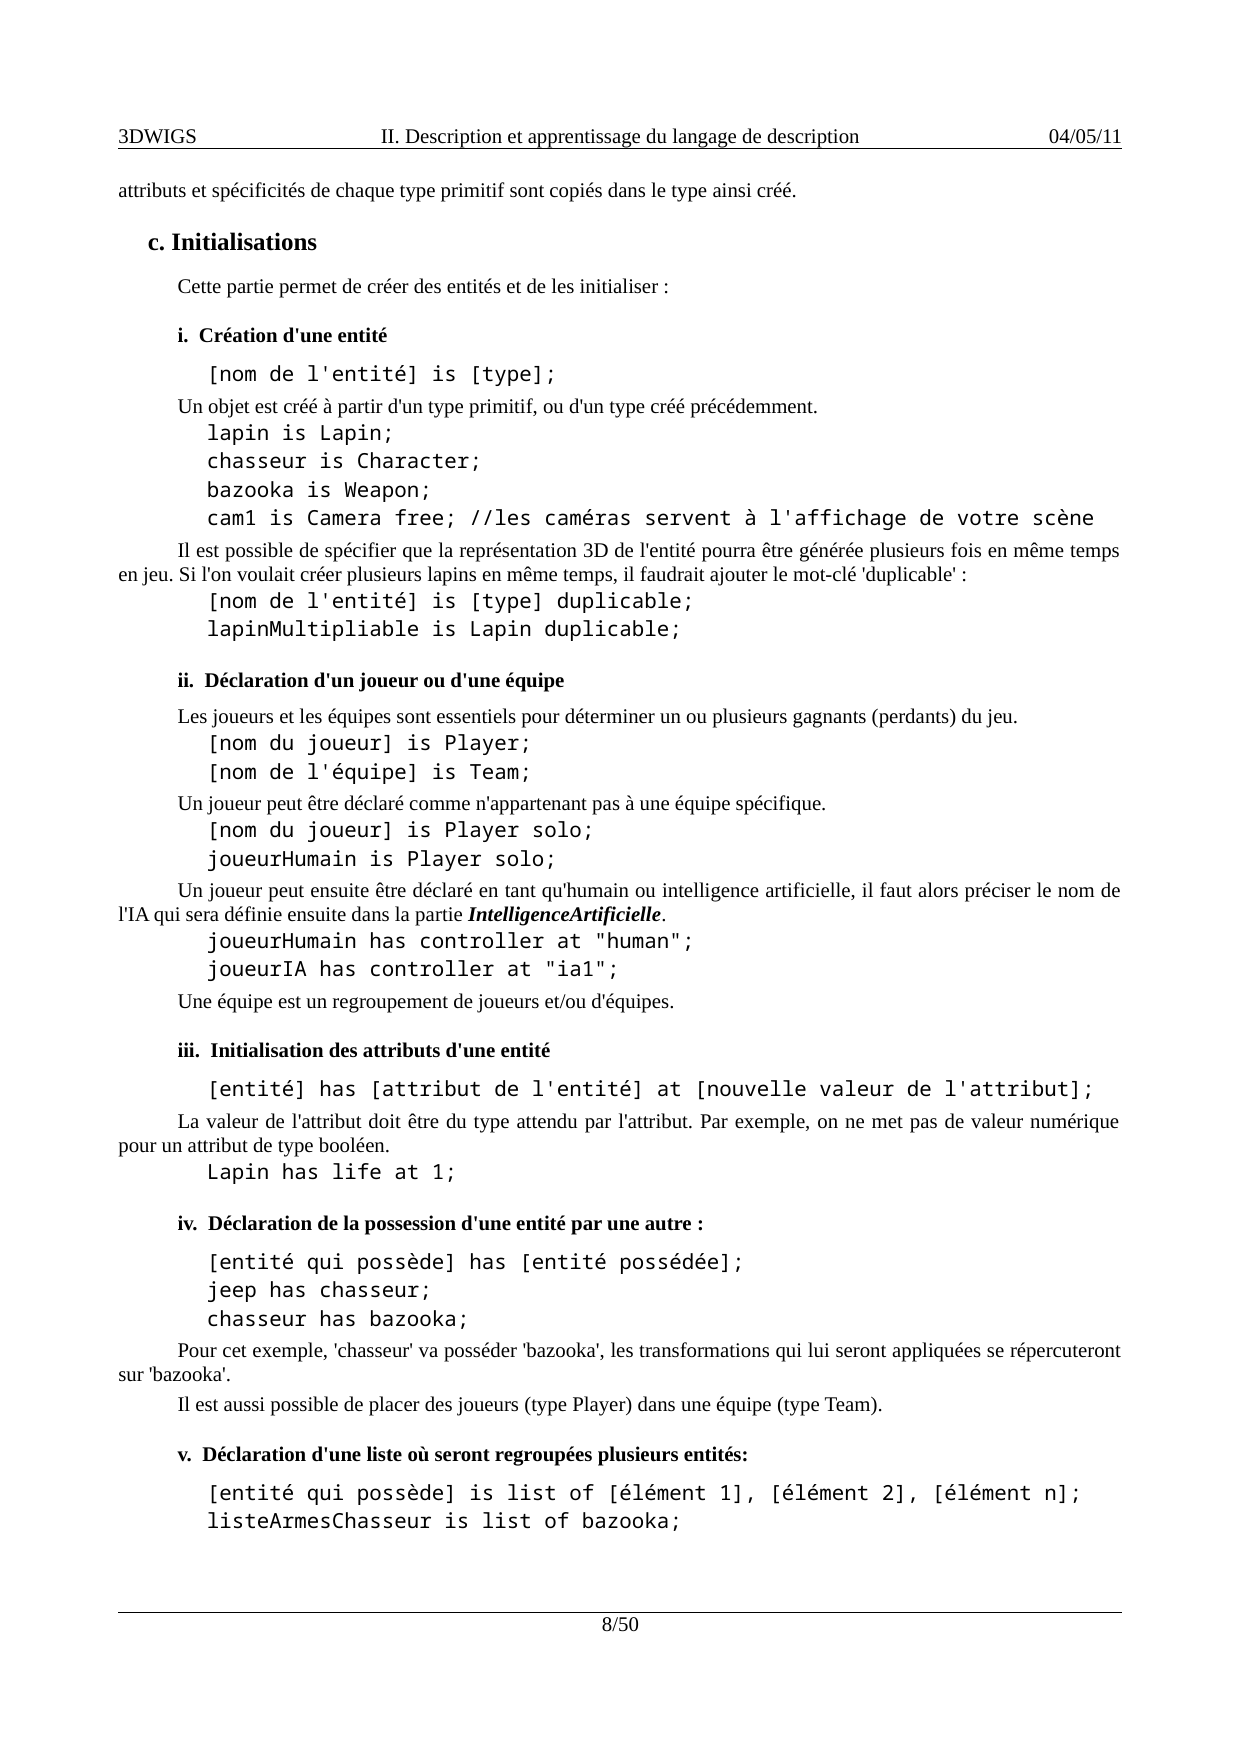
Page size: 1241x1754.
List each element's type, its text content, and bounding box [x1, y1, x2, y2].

text chasseur is Character; [207, 446, 1122, 475]
text [entité qui possède] has [entité possédée]; [207, 1247, 1122, 1276]
text [nom de l'entité] is [type] duplicable; [207, 586, 1122, 614]
text attributs et spécificités de chaque type primitif sont copiés dans le type ainsi créé. [118, 178, 1122, 202]
text [nom du joueur] is Player; [207, 728, 1122, 757]
subtitle Déclaration d'une liste où seront regroupées plusieurs entités: [177, 1441, 1122, 1466]
subtitle Déclaration d'un joueur ou d'une équipe [177, 668, 1122, 692]
text cam1 is Camera free; //les caméras servent à l'affichage de votre scène [207, 503, 1122, 532]
text chasseur has bazooka; [207, 1304, 1122, 1332]
subtitle Initialisation des attributs d'une entité [177, 1038, 1122, 1062]
text [nom du joueur] is Player solo; [207, 815, 1122, 844]
text La valeur de l'attribut doit être du type attendu par l'attribut. Par exemple, on ne met pas de valeur numérique pour un attribut de type booléen. [118, 1109, 1122, 1157]
text Un joueur peut ensuite être déclaré en tant qu'humain ou intelligence artificielle, il faut alors préciser le nom de l'IA qui sera définie ensuite dans la partie IntelligenceArtificielle. [118, 878, 1122, 926]
text Un objet est créé à partir d'un type primitif, ou d'un type créé précédemment. [118, 394, 1122, 418]
text lapin is Lapin; [207, 418, 1122, 446]
text Un joueur peut être déclaré comme n'appartenant pas à une équipe spécifique. [118, 791, 1122, 815]
text bazooka is Weapon; [207, 475, 1122, 503]
text [nom de l'équipe] is Team; [207, 757, 1122, 785]
text Lapin has life at 1; [207, 1157, 1122, 1186]
text joueurIA has controller at "ia1"; [207, 954, 1122, 983]
text lapinMultipliable is Lapin duplicable; [207, 614, 1122, 643]
text [entité] has [attribut de l'entité] at [nouvelle valeur de l'attribut]; [207, 1074, 1122, 1103]
text [entité qui possède] is list of [élément 1], [élément 2], [élément n]; [207, 1478, 1122, 1506]
subtitle Initialisations [118, 227, 1122, 256]
text Il est possible de spécifier que la représentation 3D de l'entité pourra être générée plusieurs fois en même temps en jeu. Si l'on voulait créer plusieurs lapins en même temps, il faudrait ajouter le mot-clé 'duplicable' : [118, 538, 1122, 586]
text Cette partie permet de créer des entités et de les initialiser : [118, 274, 1122, 298]
text joueurHumain has controller at "human"; [207, 926, 1122, 954]
text joueurHumain is Player solo; [207, 844, 1122, 872]
text Une équipe est un regroupement de joueurs et/ou d'équipes. [118, 989, 1122, 1013]
text Il est aussi possible de placer des joueurs (type Player) dans une équipe (type Team). [118, 1392, 1122, 1416]
text jeep has chasseur; [207, 1276, 1122, 1304]
subtitle Création d'une entité [177, 323, 1122, 347]
text Les joueurs et les équipes sont essentiels pour déterminer un ou plusieurs gagnants (perdants) du jeu. [118, 704, 1122, 728]
text Pour cet exemple, 'chasseur' va posséder 'bazooka', les transformations qui lui seront appliquées se répercuteront sur 'bazooka'. [118, 1338, 1122, 1386]
text [nom de l'entité] is [type]; [207, 359, 1122, 388]
text listeArmesChasseur is list of bazooka; [207, 1506, 1122, 1535]
subtitle Déclaration de la possession d'une entité par une autre : [177, 1211, 1122, 1234]
